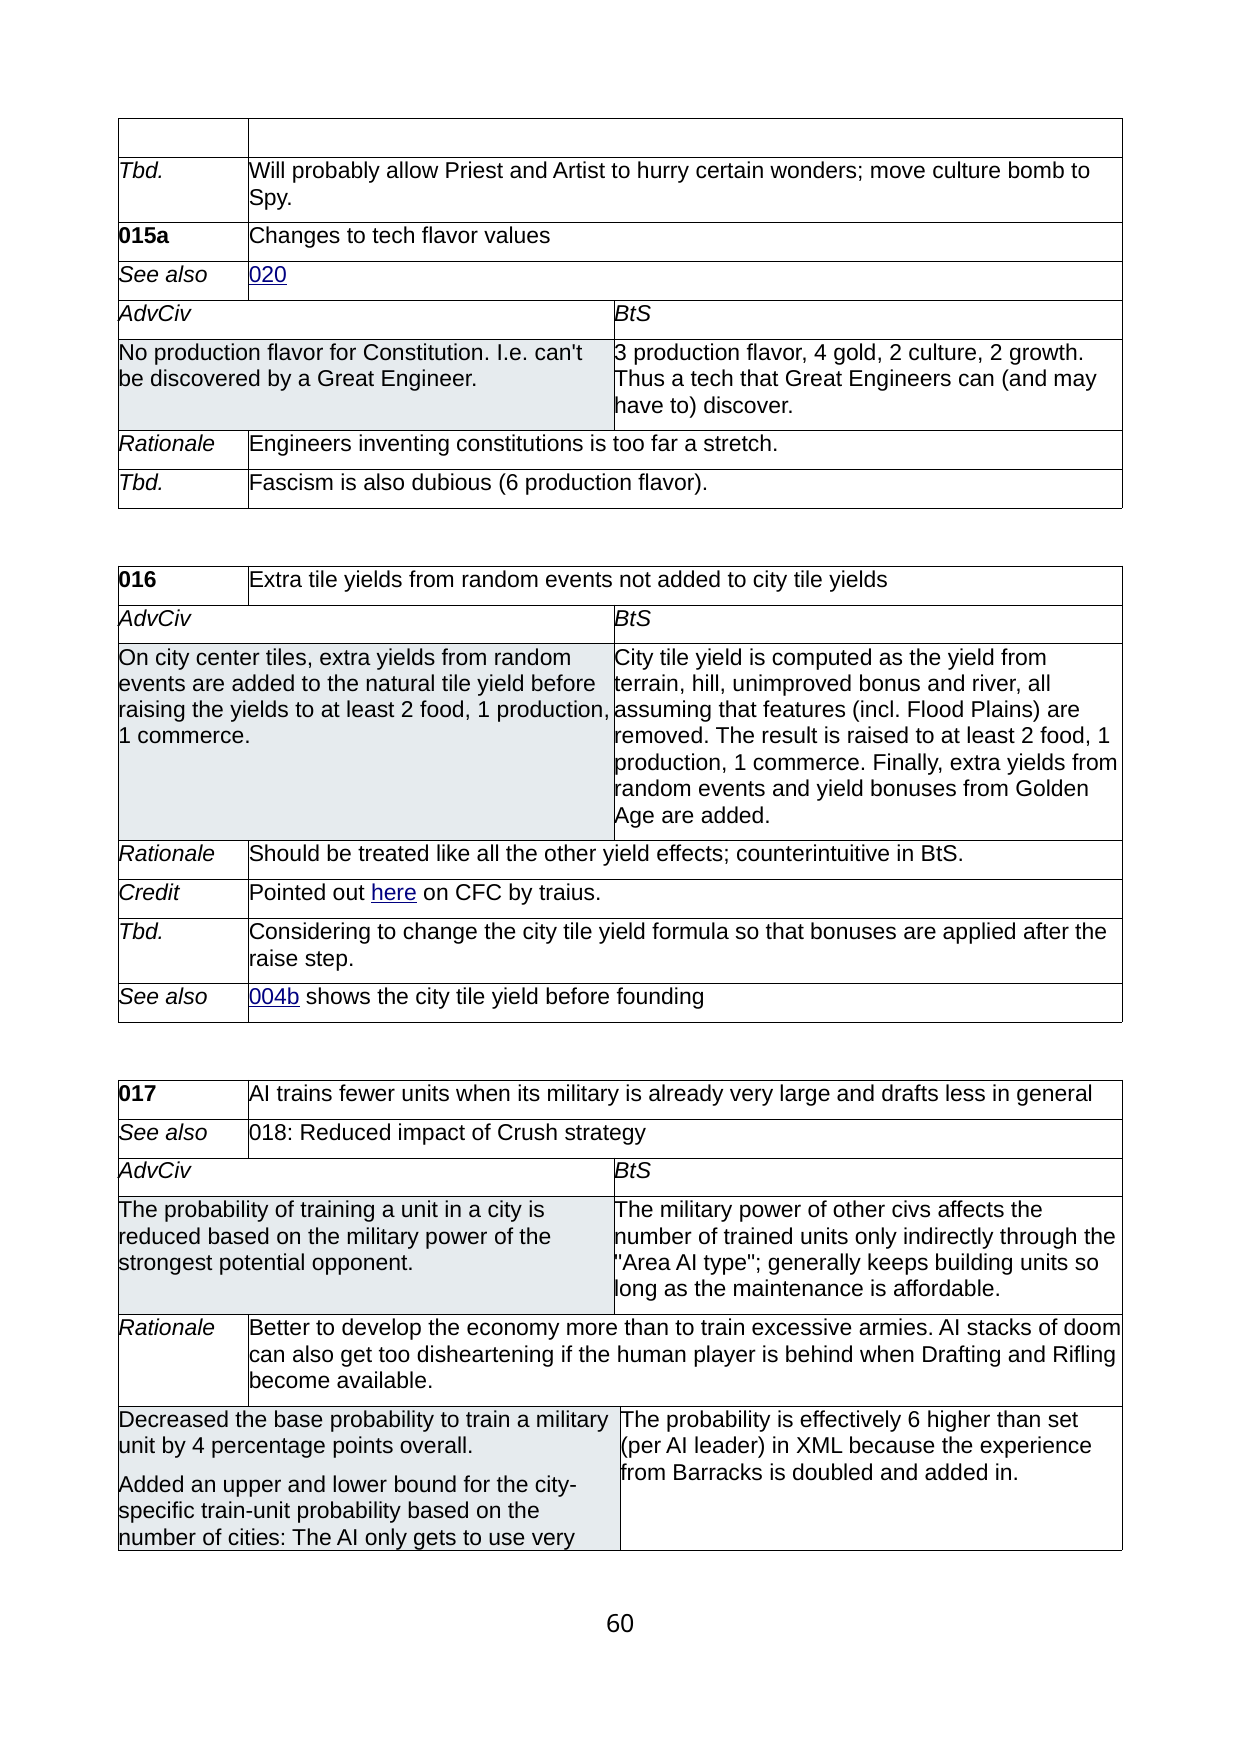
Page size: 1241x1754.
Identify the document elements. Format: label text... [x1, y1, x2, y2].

table_cell Changes to tech flavor values [249, 223, 1122, 261]
table_cell Rationale [119, 1315, 248, 1406]
table_cell No production flavor for Constitution. I.e. can't be discovered by a Great Engineer. [119, 340, 614, 430]
table_cell On city center tiles, extra yields from random events are added to the natural tile yield before raising the yields to at least 2 food, 1 production, 1 commerce. [119, 644, 614, 840]
table_header AI trains fewer units when its military is already very large and drafts less in general [249, 1081, 1122, 1118]
table_cell Credit [119, 880, 248, 918]
table_cell See also [119, 984, 248, 1022]
table_header 017 [119, 1081, 248, 1118]
table_cell 3 production flavor, 4 gold, 2 culture, 2 growth. Thus a tech that Great Engineers can (and may have to) discover. [615, 340, 1122, 430]
table_cell Should be treated like all the other yield effects; counterintuitive in BtS. [249, 841, 1122, 879]
table_cell The probability is effectively 6 higher than set (per AI leader) in XML because the experience from Barracks is doubled and added in. [621, 1407, 1122, 1550]
table_cell Rationale [119, 431, 248, 469]
table_cell Pointed out here on CFC by traius. [249, 880, 1122, 918]
table_cell City tile yield is computed as the yield from terrain, hill, unimproved bonus and river, all assuming that features (incl. Flood Plains) are removed. The result is raised to at least 2 food, 1 production, 1 commerce. Finally, extra yields from random events and yield bonuses from Golden Age are added. [615, 644, 1122, 840]
table_cell AdvCiv [119, 606, 614, 643]
table_cell BtS [615, 1159, 1122, 1196]
table_cell Will probably allow Priest and Artist to hurry certain wonders; move culture bomb to Spy. [249, 158, 1122, 222]
table_cell 018: Reduced impact of Crush strategy [249, 1120, 1122, 1157]
table_cell AdvCiv [119, 1159, 614, 1196]
table_cell Tbd. [119, 470, 248, 508]
table_cell Rationale [119, 841, 248, 879]
table_cell Considering to change the city tile yield formula so that bonuses are applied after the raise step. [249, 919, 1122, 983]
table_header [119, 119, 248, 157]
table_cell Better to develop the economy more than to train excessive armies. AI stacks of doom can also get too disheartening if the human player is behind when Drafting and Rifling become available. [249, 1315, 1122, 1406]
table_cell The military power of other civs affects the number of trained units only indirectly through the "Area AI type"; generally keeps building units so long as the maintenance is affordable. [615, 1197, 1122, 1314]
table_header Extra tile yields from random events not added to city tile yields [249, 567, 1122, 604]
table_cell Tbd. [119, 158, 248, 222]
table_cell The probability of training a unit in a city is reduced based on the military power of the strongest potential opponent. [119, 1197, 614, 1314]
table_cell 020 [249, 262, 1122, 300]
table_cell See also [119, 262, 248, 300]
table_cell Engineers inventing constitutions is too far a stretch. [249, 431, 1122, 469]
table_cell BtS [615, 606, 1122, 643]
table_cell Decreased the base probability to train a military unit by 4 percentage points overall. Added an upper and lower bound for the city-specific train-unit probability based on the number of cities: The AI only gets to use very [119, 1407, 620, 1550]
table_cell 004b shows the city tile yield before founding [249, 984, 1122, 1022]
table_header [249, 119, 1122, 157]
table_cell Fascism is also dubious (6 production flavor). [249, 470, 1122, 508]
table_cell See also [119, 1120, 248, 1157]
table_header 016 [119, 567, 248, 604]
table_cell AdvCiv [119, 301, 614, 339]
table_cell Tbd. [119, 919, 248, 983]
table_cell 015a [119, 223, 248, 261]
table_cell BtS [615, 301, 1122, 339]
